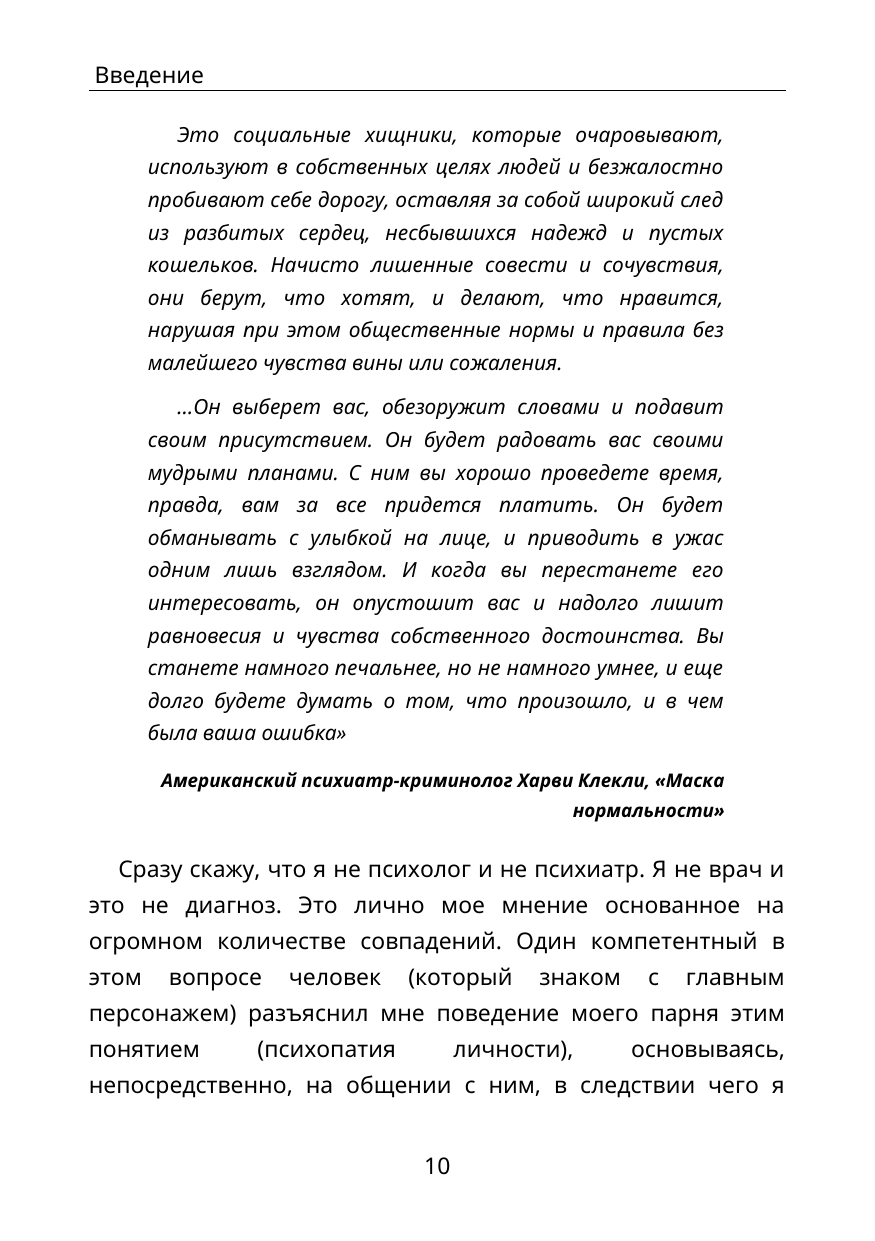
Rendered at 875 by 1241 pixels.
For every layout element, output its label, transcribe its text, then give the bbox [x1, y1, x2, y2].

text Американский психиатр-криминолог Харви Клекли, «Маска нормальности» [148, 763, 726, 823]
text Сразу скажу, что я не психолог и не психиатр. Я не врач и это не диагноз. Это лично мое мнение основанное на огромном количестве совпадений. Один компетентный в этом вопросе человек (который знаком с главным персонажем) разъяснил мне поведение моего парня этим понятием (психопатия личности), основываясь, непосредственно, на общении с ним, в следствии чего я [88, 853, 786, 1100]
text …Он выберет вас, обезоружит словами и подавит своим присутствием. Он будет радовать вас своими мудрыми планами. С ним вы хорошо проведете время, правда, вам за все придется платить. Он будет обманывать с улыбкой на лице, и приводить в ужас одним лишь взглядом. И когда вы перестанете его интересовать, он опустошит вас и надолго лишит равновесия и чувства собственного достоинства. Вы станете намного печальнее, но не намного умнее, и еще долго будете думать о том, что произошло, и в чем была ваша ошибка» [148, 392, 726, 747]
text Это социальные хищники, которые очаровывают, используют в собственных целях людей и безжалостно пробивают себе дорогу, оставляя за собой широкий след из разбитых сердец, несбывшихся надежд и пустых кошельков. Начисто лишенные совести и сочувствия, они берут, что хотят, и делают, что нравится, нарушая при этом общественные нормы и правила без малейшего чувства вины или сожаления. [148, 120, 726, 377]
